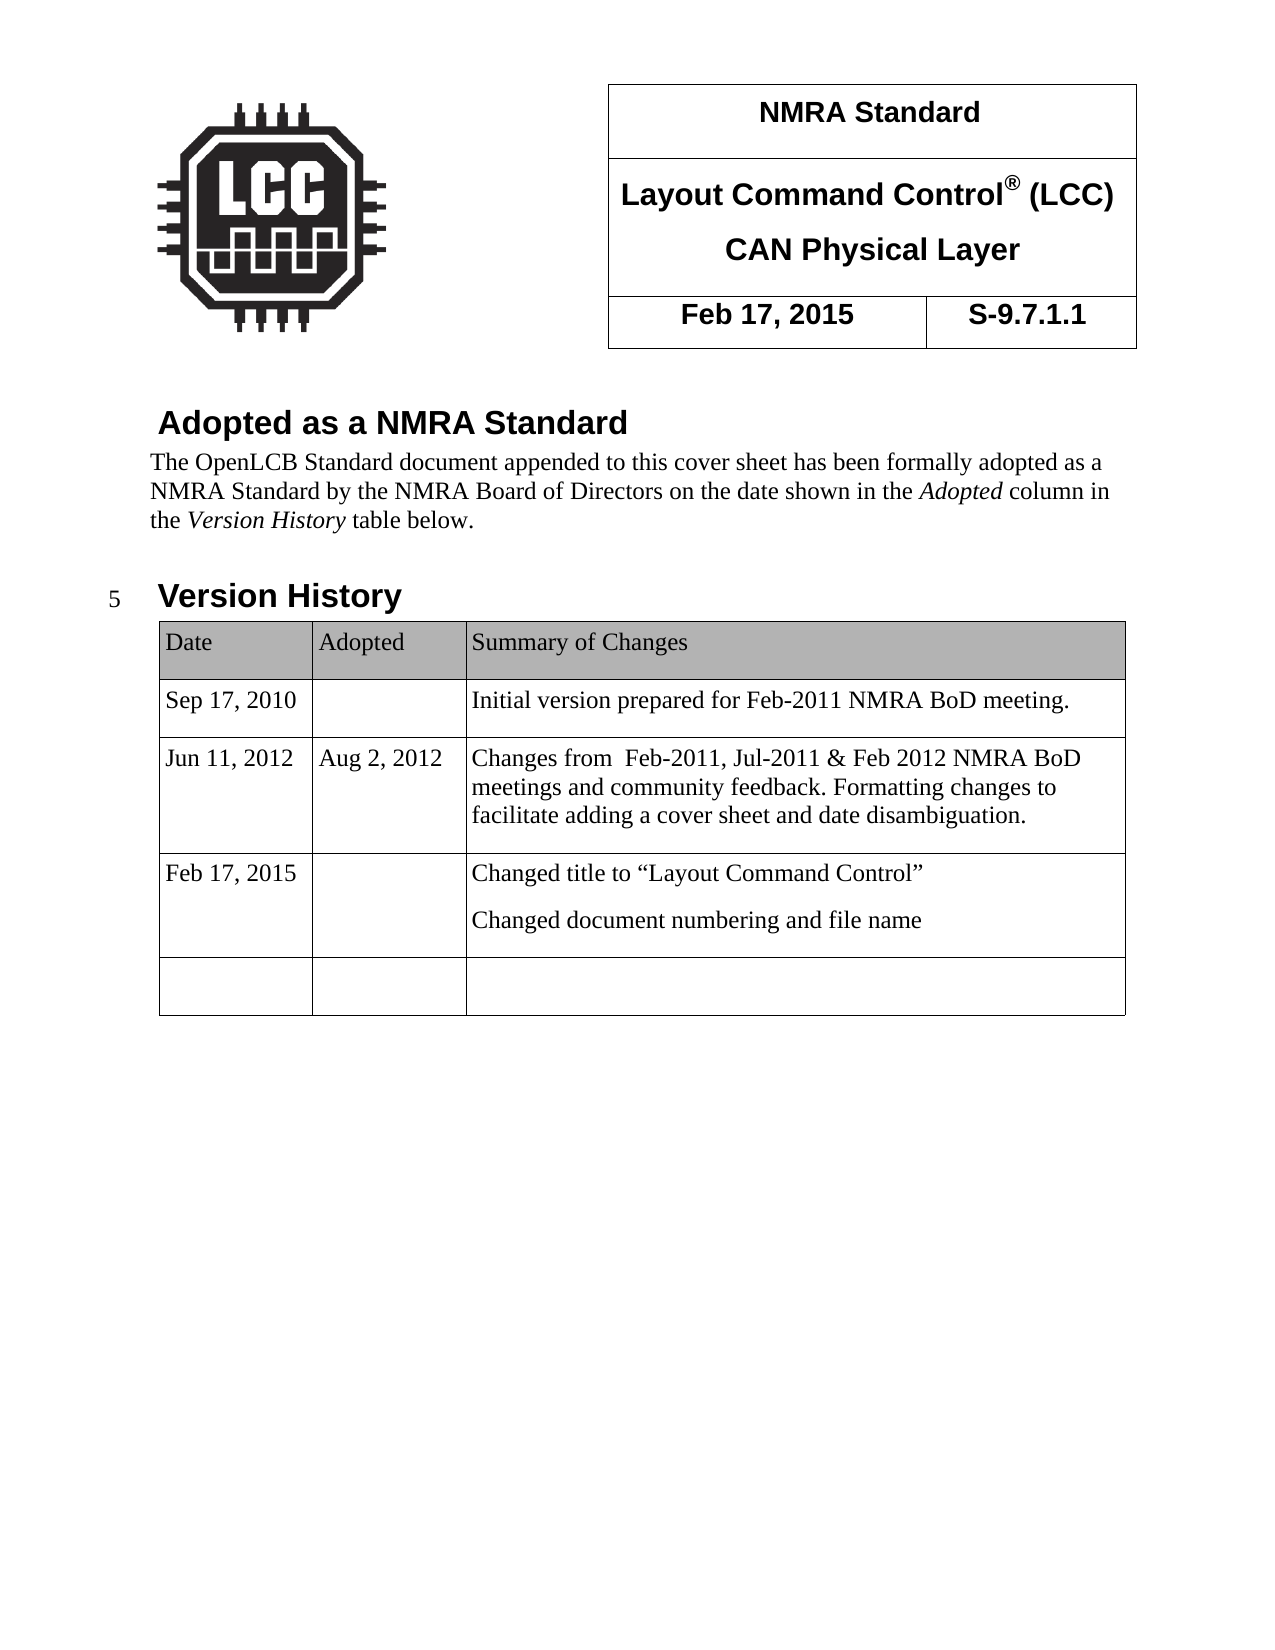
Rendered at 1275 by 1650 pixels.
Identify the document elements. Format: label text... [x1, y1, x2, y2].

text The OpenLCB Standard document appended to this cover sheet has been formally adopted as a NMRA Standard by the NMRA Board of Directors on the date shown in the Adopted column in the Version History table below. [150, 447, 1125, 534]
table_cell [160, 958, 312, 1015]
table_cell [313, 680, 466, 737]
table_cell [467, 958, 1125, 1015]
table_cell [313, 854, 466, 957]
table_cell Aug 2, 2012 [313, 738, 466, 853]
table_cell Feb 17, 2015 [160, 854, 312, 957]
table_cell Changed title to “Layout Command Control” Changed document numbering and file name [467, 854, 1125, 957]
subtitle Adopted as a NMRA Standard [112, 403, 1125, 441]
table_cell Changes from Feb-2011, Jul-2011 & Feb 2012 NMRA BoD meetings and community feedback. Formatting changes to facilitate adding a cover sheet and date disambiguation. [467, 738, 1125, 853]
table_cell Sep 17, 2010 [160, 680, 312, 737]
table_header Adopted [313, 622, 466, 679]
subtitle Version History [112, 576, 1125, 615]
table_cell Initial version prepared for Feb-2011 NMRA BoD meeting. [467, 680, 1125, 737]
table_cell Jun 11, 2012 [160, 738, 312, 853]
picture [138, 83, 408, 349]
table_header Summary of Changes [467, 622, 1125, 679]
table_header Date [160, 622, 312, 679]
table_cell [313, 958, 466, 1015]
